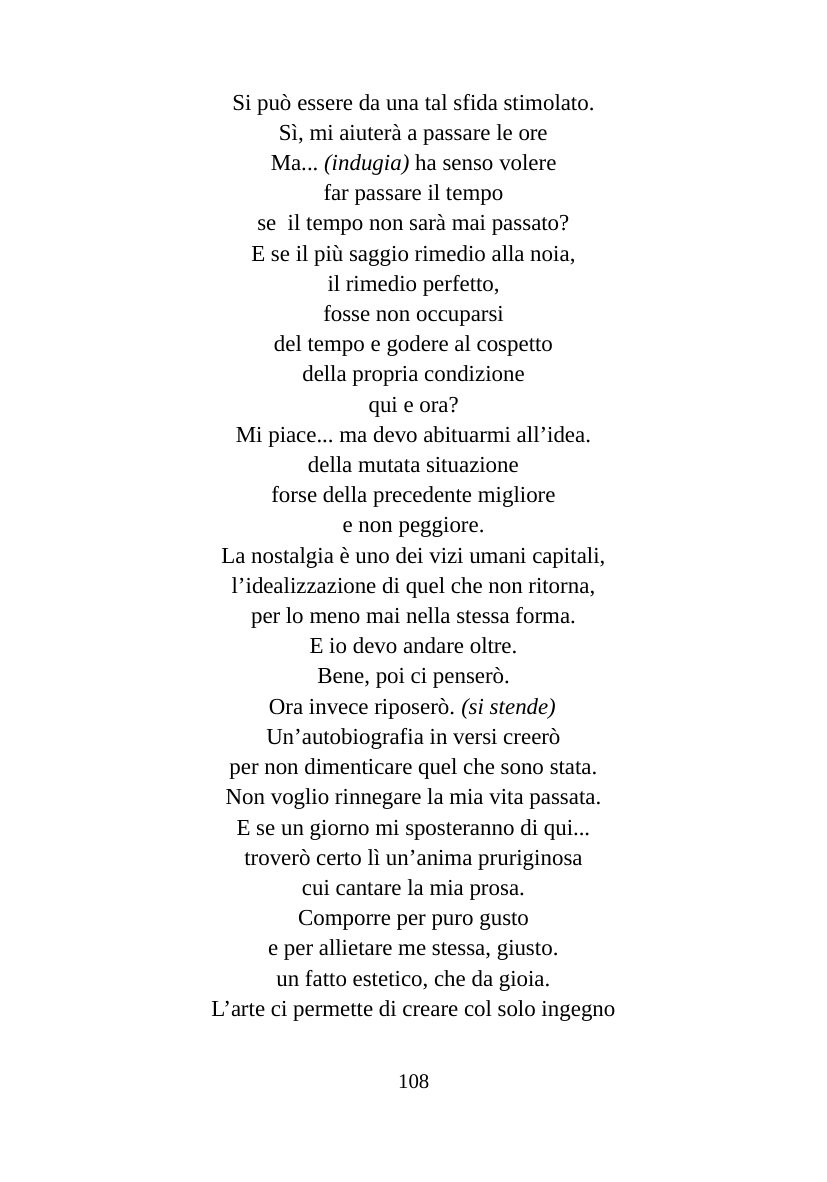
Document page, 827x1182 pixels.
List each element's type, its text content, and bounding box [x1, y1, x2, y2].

text Ma... (indugia) ha senso volere [88, 149, 738, 175]
text per non dimenticare quel che sono stata. [88, 753, 738, 779]
text forse della precedente migliore [88, 481, 738, 508]
text Sì, mi aiuterà a passare le ore [88, 119, 738, 145]
text Un’autobiografia in versi creerò [88, 723, 738, 749]
text del tempo e godere al cospetto [88, 330, 738, 357]
text per lo meno mai nella stessa forma. [88, 602, 738, 628]
text e non peggiore. [88, 511, 738, 538]
text troverò certo lì un’anima pruriginosa [88, 844, 738, 870]
text La nostalgia è uno dei vizi umani capitali, [88, 542, 738, 568]
text cui cantare la mia prosa. [88, 874, 738, 900]
text se il tempo non sarà mai passato? [88, 209, 738, 236]
text Non voglio rinnegare la mia vita passata. [88, 783, 738, 810]
text far passare il tempo [88, 179, 738, 206]
text E io devo andare oltre. [88, 632, 738, 659]
text Si può essere da una tal sfida stimolato. [88, 88, 738, 115]
text fosse non occuparsi [88, 300, 738, 326]
text Ora invece riposerò. (si stende) [88, 693, 738, 719]
text della mutata situazione [88, 451, 738, 477]
text un fatto estetico, che da gioia. [88, 964, 738, 991]
text il rimedio perfetto, [88, 270, 738, 296]
text E se il più saggio rimedio alla noia, [88, 239, 738, 266]
text della propria condizione [88, 360, 738, 387]
text Mi piace... ma devo abituarmi all’idea. [88, 421, 738, 447]
text Bene, poi ci penserò. [88, 662, 738, 689]
text Comporre per puro gusto [88, 904, 738, 931]
text qui e ora? [88, 391, 738, 417]
text L’arte ci permette di creare col solo ingegno [88, 995, 738, 1021]
text e per allietare me stessa, giusto. [88, 934, 738, 961]
text E se un giorno mi sposteranno di qui... [88, 813, 738, 840]
text l’idealizzazione di quel che non ritorna, [88, 572, 738, 598]
